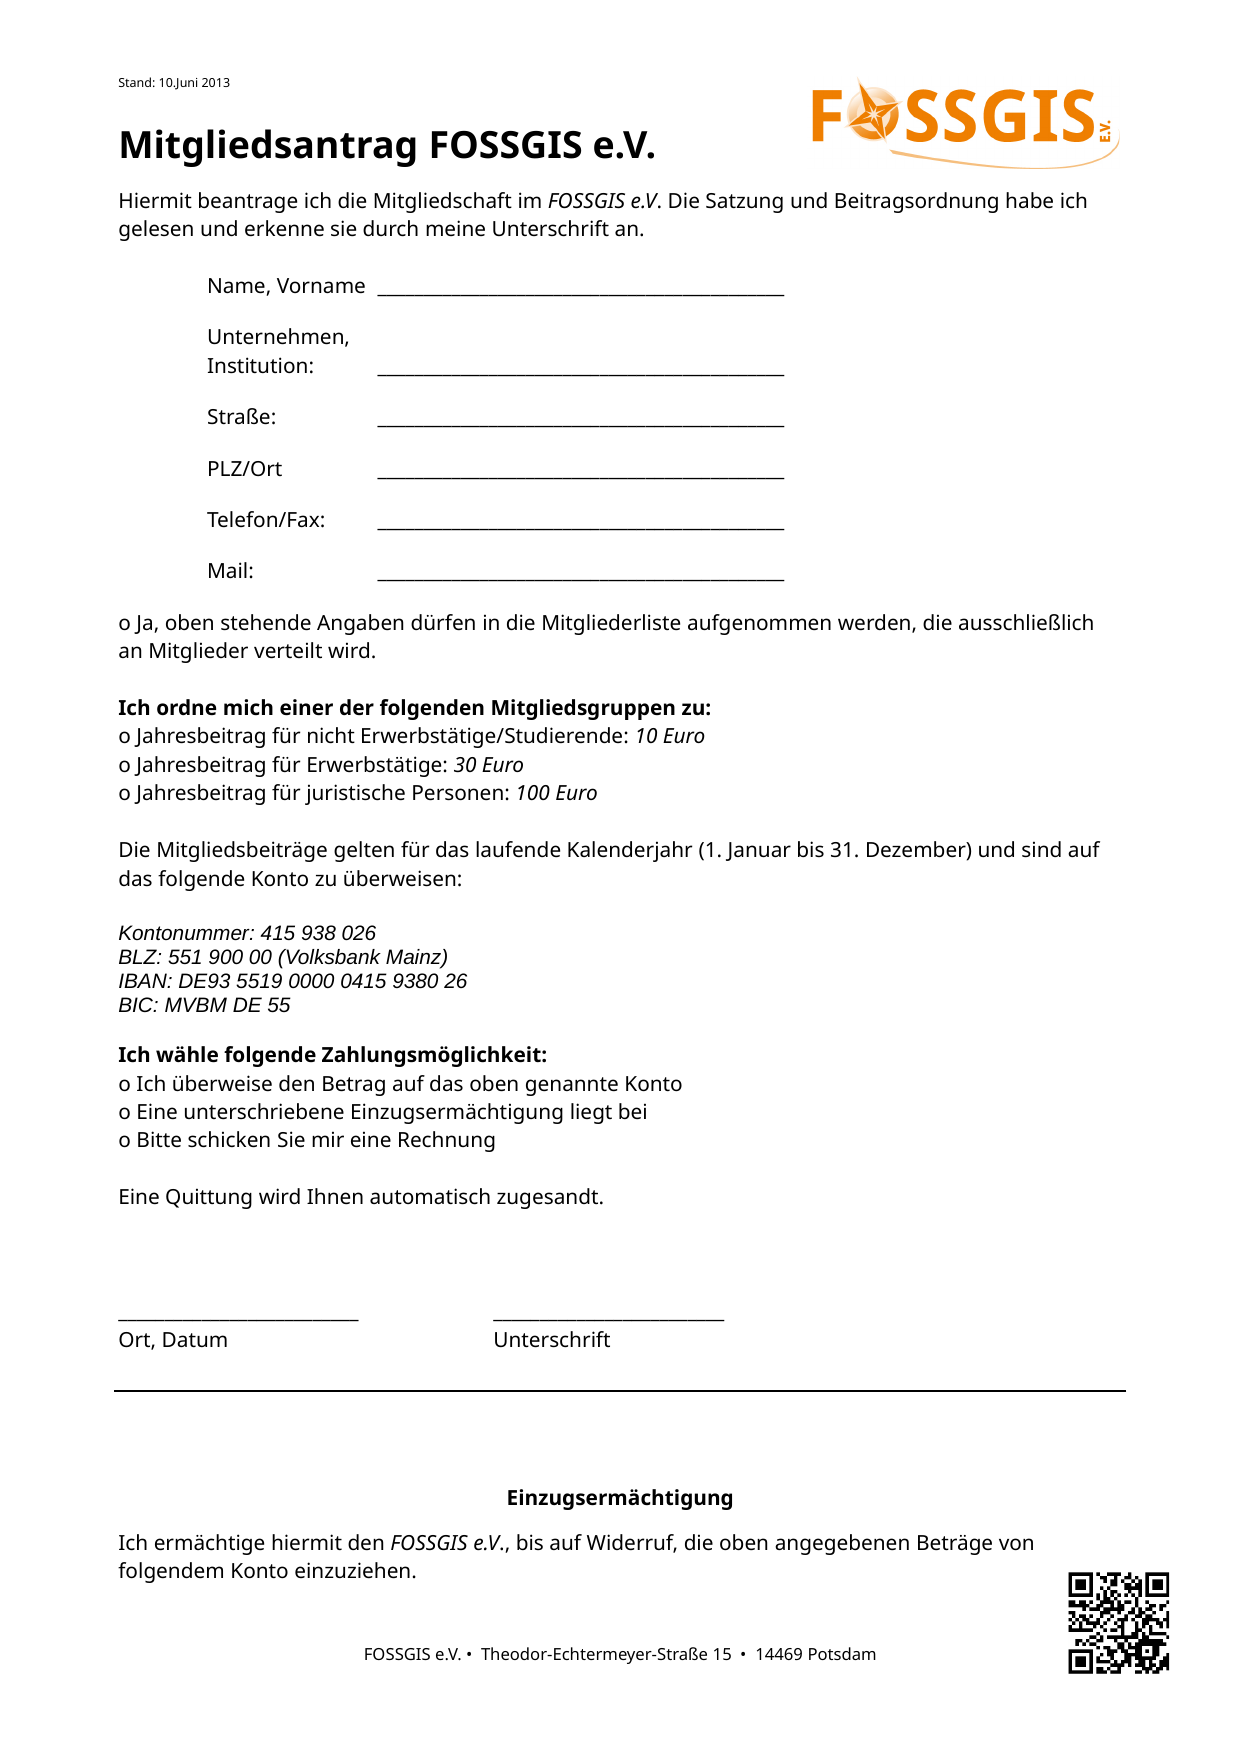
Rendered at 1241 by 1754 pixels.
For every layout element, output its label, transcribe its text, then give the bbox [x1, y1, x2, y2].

text PLZ/Ort ____________________________________________ [207, 454, 1122, 482]
text o Ich überweise den Betrag auf das oben genannte Konto [118, 1069, 1122, 1097]
text IBAN: DE93 5519 0000 0415 9380 26 BIC: MVBM DE 55 [118, 968, 1122, 1016]
text __________________________ _________________________ [118, 1296, 1122, 1325]
text o Jahresbeitrag für Erwerbstätige: 30 Euro [118, 750, 1122, 778]
picture [807, 76, 1120, 169]
text Die Mitgliedsbeiträge gelten für das laufende Kalenderjahr (1. Januar bis 31. Dezember) und sind auf das folgende Konto zu überweisen: [118, 835, 1122, 892]
text Name, Vorname ____________________________________________ [207, 271, 1122, 299]
text o Ja, oben stehende Angaben dürfen in die Mitgliederliste aufgenommen werden, die ausschließlich an Mitglieder verteilt wird. [118, 608, 1122, 664]
text Ich ordne mich einer der folgenden Mitgliedsgruppen zu: [118, 693, 1122, 721]
text Telefon/Fax: ____________________________________________ [207, 505, 1122, 533]
text o Jahresbeitrag für nicht Erwerbstätige/Studierende: 10 Euro [118, 721, 1122, 750]
text Hiermit beantrage ich die Mitgliedschaft im FOSSGIS e.V. Die Satzung und Beitragsordnung habe ich gelesen und erkenne sie durch meine Unterschrift an. [118, 186, 1122, 243]
text o Bitte schicken Sie mir eine Rechnung [118, 1126, 1122, 1154]
text Unternehmen, Institution: ____________________________________________ [207, 322, 1122, 379]
text Eine Quittung wird Ihnen automatisch zugesandt. [118, 1182, 1122, 1211]
subtitle Einzugsermächtigung [118, 1483, 1122, 1511]
text Straße: ____________________________________________ [207, 402, 1122, 431]
text Ort, Datum Unterschrift [118, 1325, 1122, 1353]
text Kontonummer: 415 938 026 BLZ: 551 900 00 (Volksbank Mainz) [118, 892, 1122, 968]
text Mitgliedsantrag FOSSGIS e.V. [118, 118, 807, 169]
text Mail: ____________________________________________ [207, 556, 1122, 585]
text o Eine unterschriebene Einzugsermächtigung liegt bei [118, 1097, 1122, 1126]
text Ich ermächtige hiermit den FOSSGIS e.V., bis auf Widerruf, die oben angegebenen Beträge von folgendem Konto einzuziehen. [118, 1528, 1122, 1584]
text o Jahresbeitrag für juristische Personen: 100 Euro [118, 778, 1122, 807]
text Ich wähle folgende Zahlungsmöglichkeit: [118, 1040, 1122, 1069]
picture [1068, 1572, 1170, 1674]
